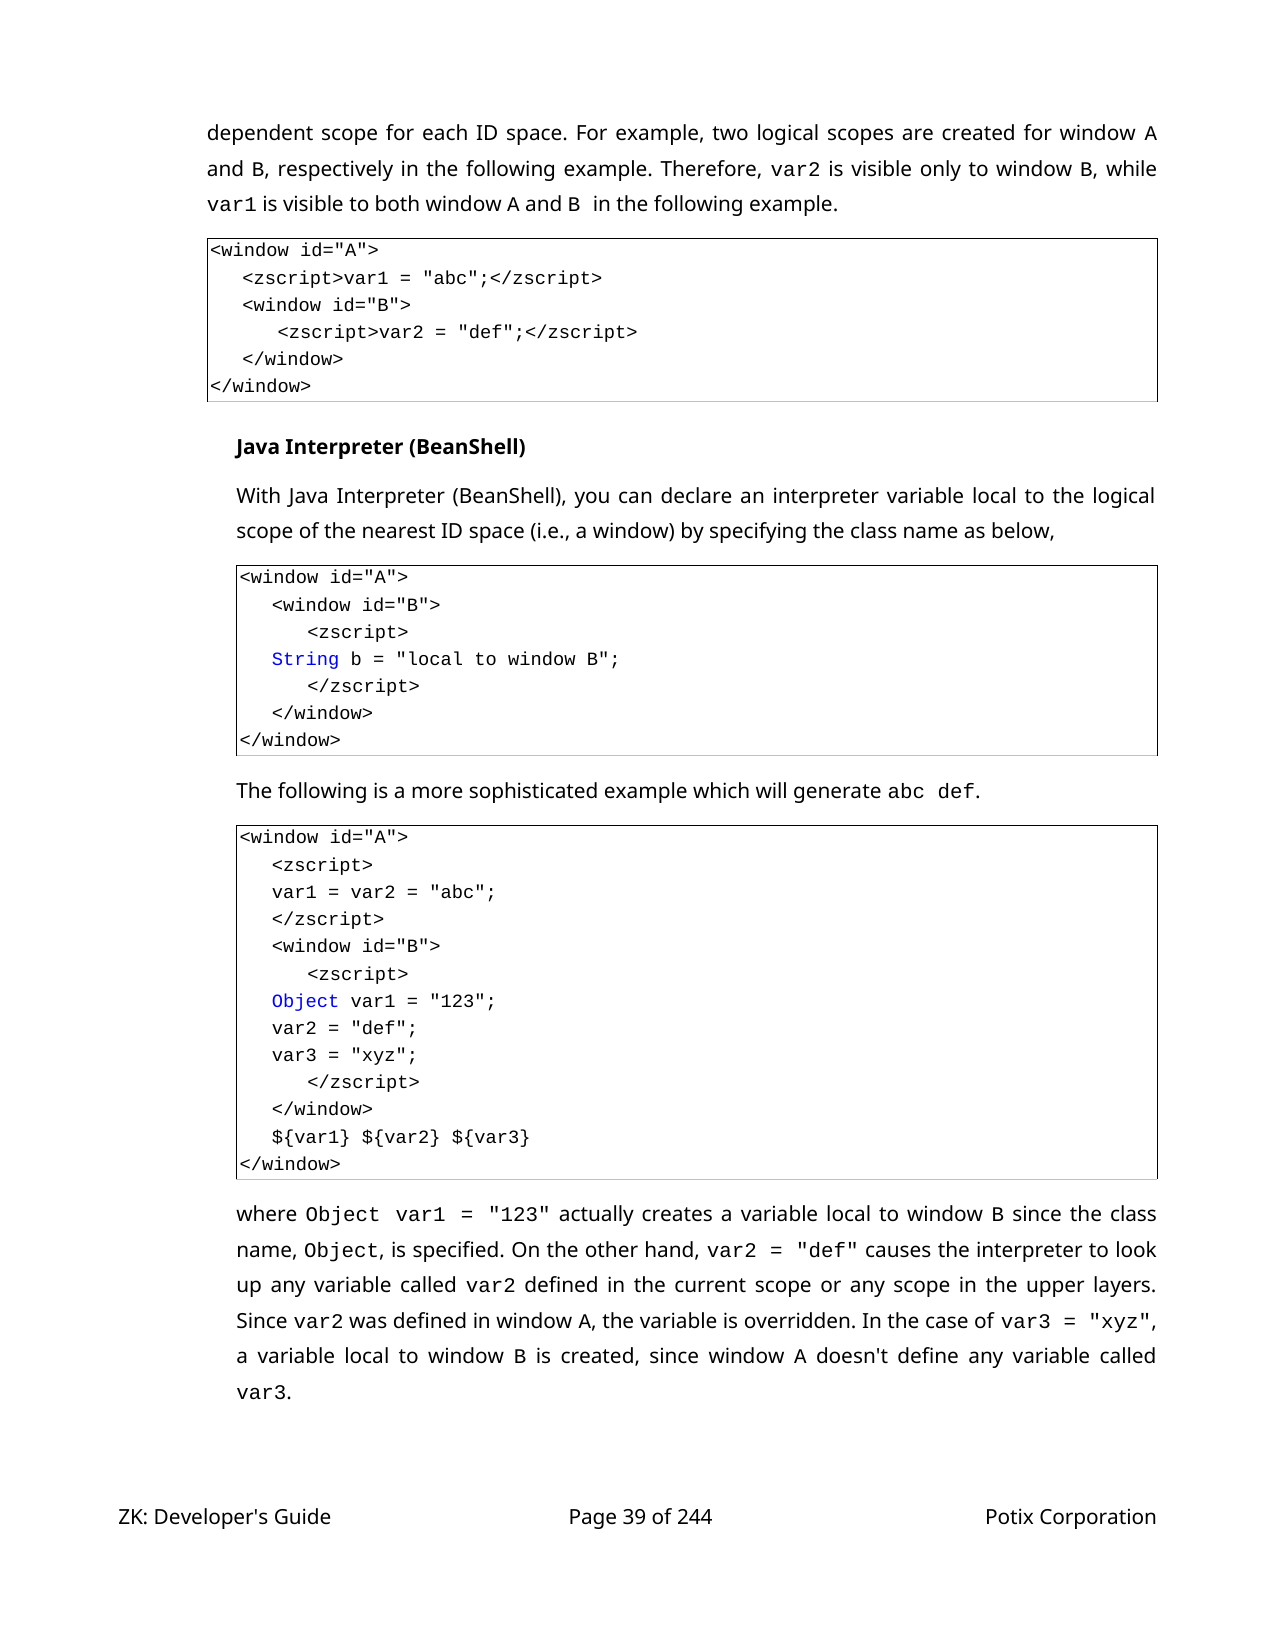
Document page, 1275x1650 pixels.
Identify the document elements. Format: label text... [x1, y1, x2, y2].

text <window id="A"> [237, 826, 1157, 850]
text dependent scope for each ID space. For example, two logical scopes are created for window A and B, respectively in the following example. Therefore, var2 is visible only to window B, while var1 is visible to both window A and B in the following example. [207, 118, 1157, 218]
text </window> [208, 347, 1157, 371]
text With Java Interpreter (BeanShell), you can declare an interpreter variable local to the logical scope of the nearest ID space (i.e., a window) by specifying the class name as below, [236, 481, 1157, 544]
text </zscript> [237, 907, 1157, 931]
text var3 = "xyz"; [237, 1043, 1157, 1067]
text String b = "local to window B"; [237, 647, 1157, 671]
text Object var1 = "123"; [237, 988, 1157, 1013]
text <window id="A"> [237, 566, 1157, 589]
text <window id="A"> [208, 239, 1157, 263]
text <zscript>var2 = "def";</zscript> [208, 320, 1157, 344]
text <zscript> [237, 853, 1157, 877]
text </window> [237, 1152, 1157, 1179]
text var1 = var2 = "abc"; [237, 880, 1157, 904]
text </window> [237, 701, 1157, 725]
text </zscript> [237, 674, 1157, 698]
subtitle Java Interpreter (BeanShell) [236, 432, 1157, 461]
text The following is a more sophisticated example which will generate abc def. [236, 776, 1157, 805]
text </zscript> [237, 1070, 1157, 1094]
text </window> [208, 374, 1157, 401]
text <zscript> [237, 961, 1157, 986]
text ${var1} ${var2} ${var3} [237, 1124, 1157, 1149]
text var2 = "def"; [237, 1016, 1157, 1040]
text <zscript>var1 = "abc";</zscript> [208, 266, 1157, 290]
text </window> [237, 1097, 1157, 1122]
text <window id="B"> [237, 934, 1157, 958]
text <window id="B"> [237, 592, 1157, 617]
text <zscript> [237, 619, 1157, 644]
text where Object var1 = "123" actually creates a variable local to window B since the class name, Object, is specified. On the other hand, var2 = "def" causes the interpreter to look up any variable called var2 defined in the current scope or any scope in the upper layers. Since var2 was defined in window A, the variable is overridden. In the case of var3 = "xyz", a variable local to window B is created, since window A doesn't define any variable called var3. [236, 1199, 1157, 1406]
text </window> [237, 728, 1157, 755]
text <window id="B"> [208, 293, 1157, 317]
